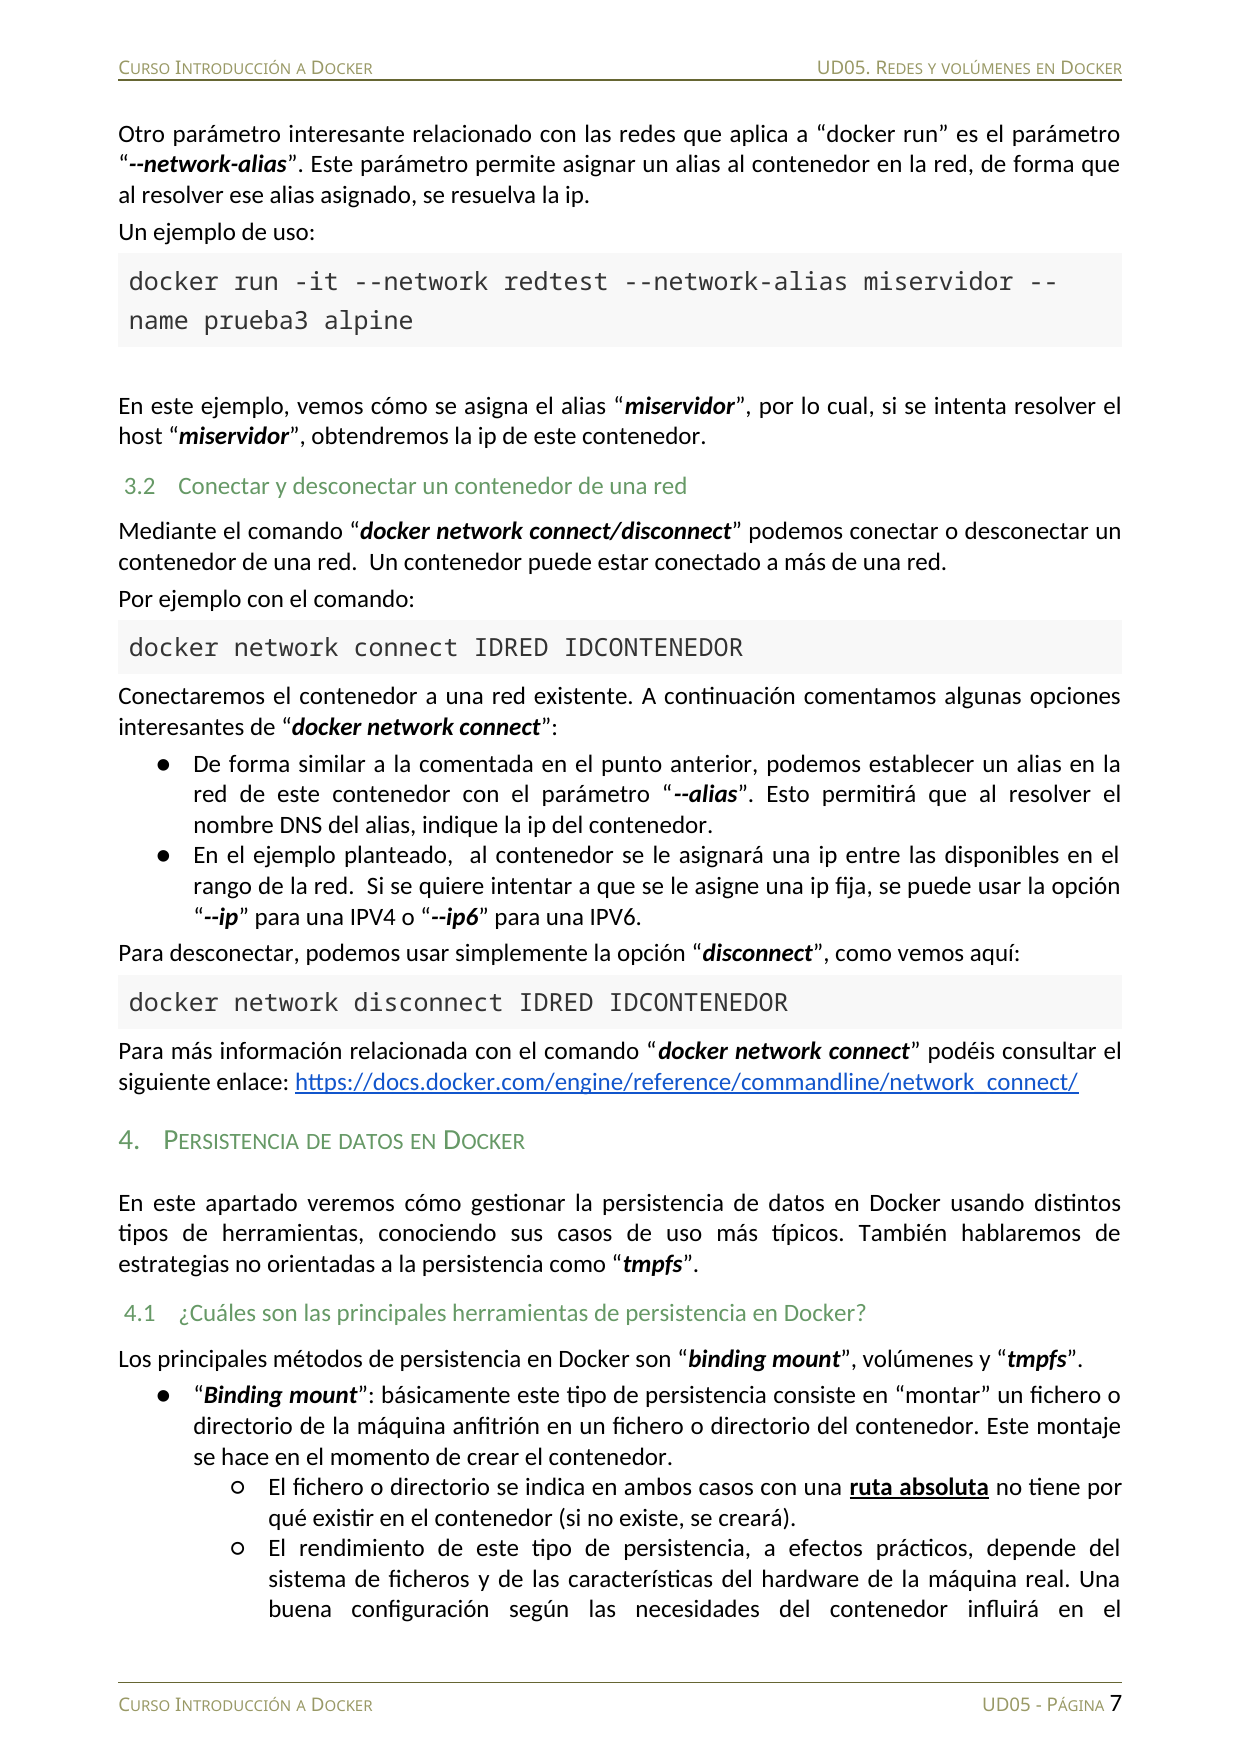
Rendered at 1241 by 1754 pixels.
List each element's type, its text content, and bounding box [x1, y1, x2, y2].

text En este ejemplo, vemos cómo se asigna el alias “miservidor”, por lo cual, si se intenta resolver el host “miservidor”, obtendremos la ip de este contenedor. [118, 390, 1122, 451]
text En este apartado veremos cómo gestionar la persistencia de datos en Docker usando distintos tipos de herramientas, conociendo sus casos de uso más típicos. También hablaremos de estrategias no orientadas a la persistencia como “tmpfs”. [118, 1187, 1122, 1278]
subtitle Conectar y desconectar un contenedor de una red [118, 470, 1122, 500]
list “Binding mount”: básicamente este tipo de persistencia consiste en “montar” un fichero o directorio de la máquina anfitrión en un fichero o directorio del contenedor. Este montaje se hace en el momento de crear el contenedor. [156, 1380, 1122, 1471]
text Por ejemplo con el comando: [118, 583, 1122, 613]
list El fichero o directorio se indica en ambos casos con una ruta absoluta no tiene por qué existir en el contenedor (si no existe, se creará). [231, 1471, 1122, 1532]
text Un ejemplo de uso: [118, 216, 1122, 247]
list En el ejemplo planteado, al contenedor se le asignará una ip entre las disponibles en el rango de la red. Si se quiere intentar a que se le asigne una ip fija, se puede usar la opción “--ip” para una IPV4 o “--ip6” para una IPV6. [156, 839, 1122, 931]
text Otro parámetro interesante relacionado con las redes que aplica a “docker run” es el parámetro “--network-alias”. Este parámetro permite asignar un alias al contenedor en la red, de forma que al resolver ese alias asignado, se resuelva la ip. [118, 118, 1122, 209]
text Para más información relacionada con el comando “docker network connect” podéis consultar el siguiente enlace: https://docs.docker.com/engine/reference/commandline/network_connect/ [118, 1035, 1122, 1096]
list De forma similar a la comentada en el punto anterior, podemos establecer un alias en la red de este contenedor con el parámetro “--alias”. Esto permitirá que al resolver el nombre DNS del alias, indique la ip del contenedor. [156, 748, 1122, 839]
text Conectaremos el contenedor a una red existente. A continuación comentamos algunas opciones interesantes de “docker network connect”: [118, 681, 1122, 742]
subtitle Persistencia de datos en Docker [118, 1121, 1122, 1157]
list El rendimiento de este tipo de persistencia, a efectos prácticos, depende del sistema de ficheros y de las características del hardware de la máquina real. Una buena configuración según las necesidades del contenedor influirá en el [231, 1532, 1122, 1624]
table_header docker run -it --network redtest --network-alias miservidor --name prueba3 alpine [118, 253, 1122, 347]
text Para desconectar, podemos usar simplemente la opción “disconnect”, como vemos aquí: [118, 938, 1122, 968]
text Los principales métodos de persistencia en Docker son “binding mount”, volúmenes y “tmpfs”. [118, 1343, 1122, 1373]
subtitle ¿Cuáles son las principales herramientas de persistencia en Docker? [118, 1297, 1122, 1328]
table_header docker network connect IDRED IDCONTENEDOR [118, 620, 1122, 674]
text Mediante el comando “docker network connect/disconnect” podemos conectar o desconectar un contenedor de una red. Un contenedor puede estar conectado a más de una red. [118, 515, 1122, 576]
table_header docker network disconnect IDRED IDCONTENEDOR [118, 975, 1122, 1029]
